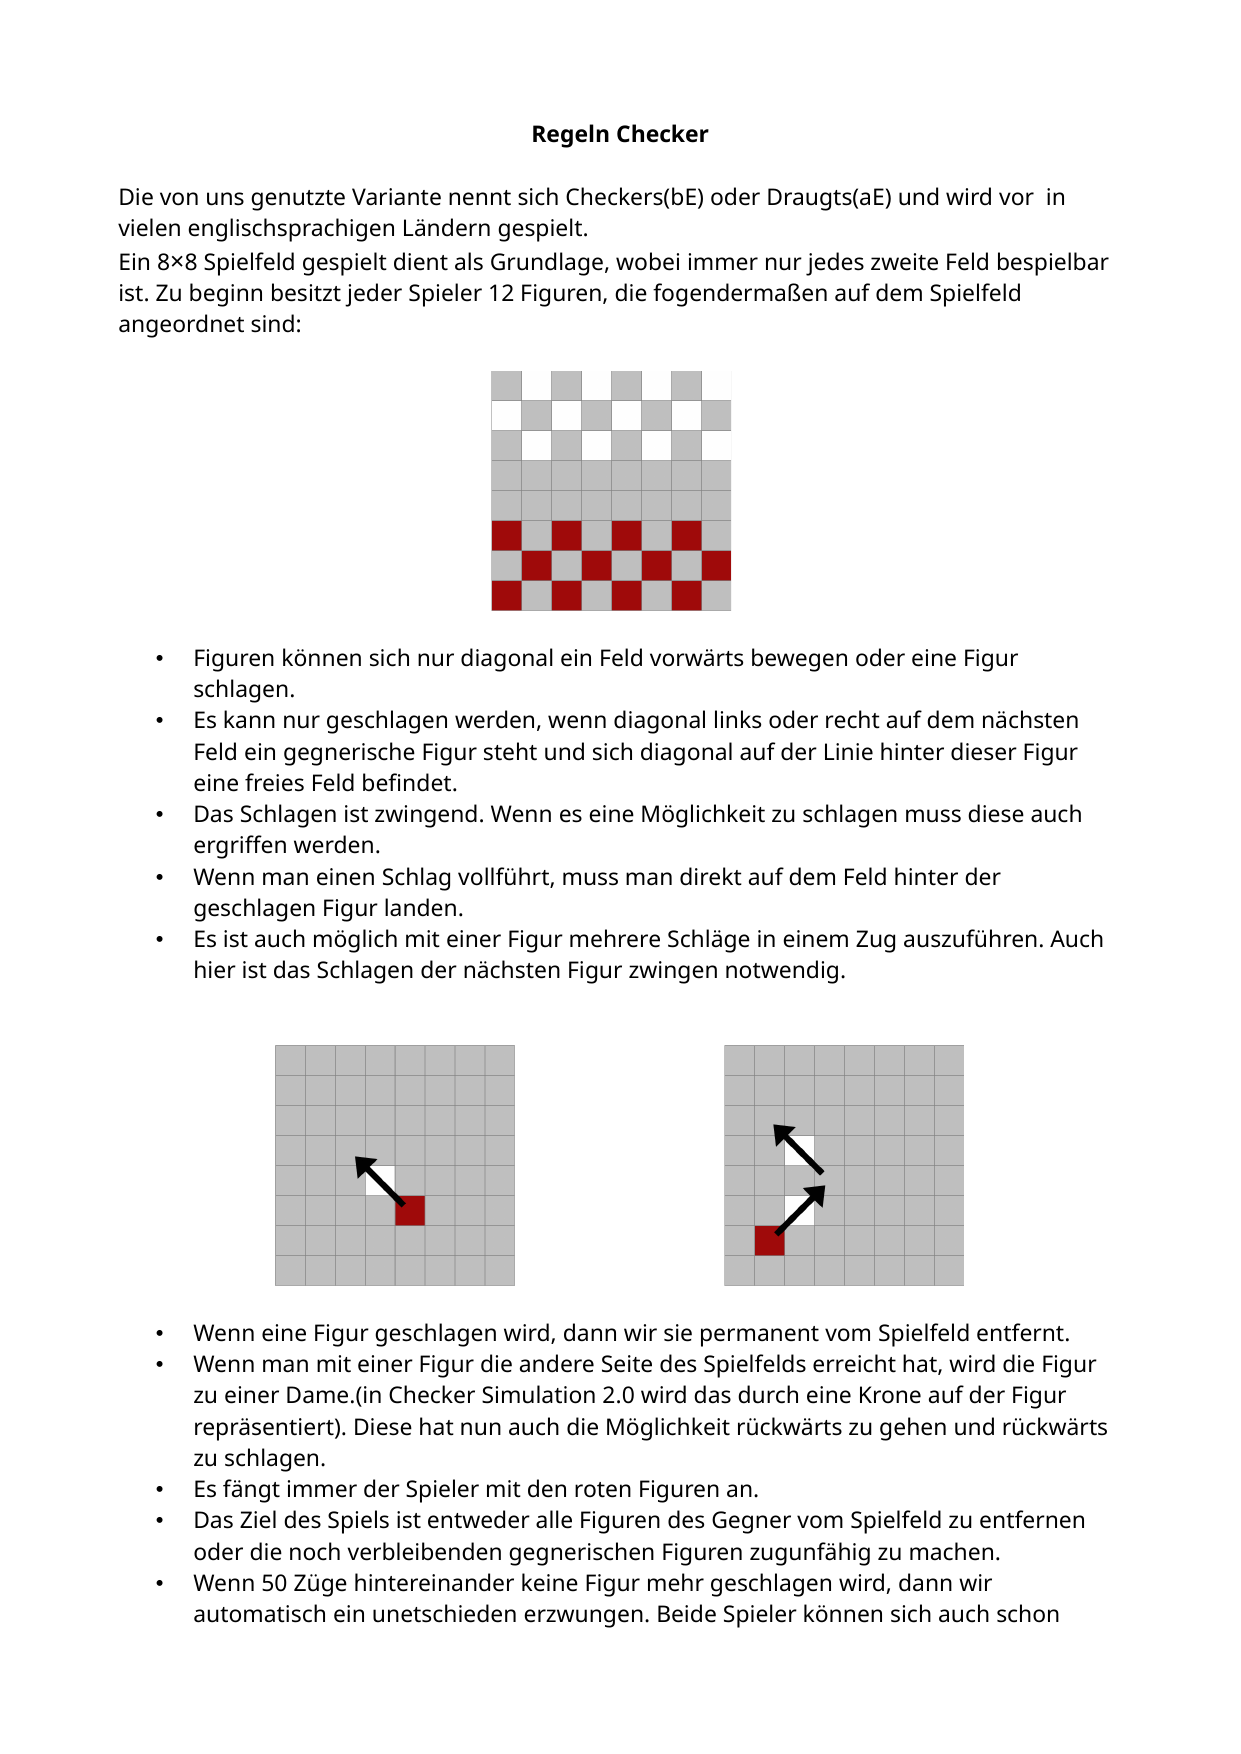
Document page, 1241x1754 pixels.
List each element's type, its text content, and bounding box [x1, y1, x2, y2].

picture [724, 1045, 964, 1286]
list Wenn 50 Züge hintereinander keine Figur mehr geschlagen wird, dann wir automatisch ein unetschieden erzwungen. Beide Spieler können sich auch schon [156, 1567, 1122, 1629]
list Wenn man mit einer Figur die andere Seite des Spielfelds erreicht hat, wird die Figur zu einer Dame.(in Checker Simulation 2.0 wird das durch eine Krone auf der Figur repräsentiert). Diese hat nun auch die Möglichkeit rückwärts zu gehen und rückwärts zu schlagen. [156, 1348, 1122, 1473]
list Wenn man einen Schlag vollführt, muss man direkt auf dem Feld hinter der geschlagen Figur landen. [156, 861, 1122, 923]
picture [491, 371, 732, 611]
text Ein 8×8 Spielfeld gespielt dient als Grundlage, wobei immer nur jedes zweite Feld bespielbar ist. Zu beginn besitzt jeder Spieler 12 Figuren, die fogendermaßen auf dem Spielfeld angeordnet sind: [118, 243, 1122, 340]
list Es ist auch möglich mit einer Figur mehrere Schläge in einem Zug auszuführen. Auch hier ist das Schlagen der nächsten Figur zwingen notwendig. [156, 923, 1122, 986]
picture [275, 1045, 515, 1286]
text Die von uns genutzte Variante nennt sich Checkers(bE) oder Draugts(aE) und wird vor in vielen englischsprachigen Ländern gespielt. [118, 181, 1122, 243]
list Es fängt immer der Spieler mit den roten Figuren an. [156, 1473, 1122, 1504]
list Das Schlagen ist zwingend. Wenn es eine Möglichkeit zu schlagen muss diese auch ergriffen werden. [156, 798, 1122, 861]
list Wenn eine Figur geschlagen wird, dann wir sie permanent vom Spielfeld entfernt. [156, 1317, 1122, 1348]
text Regeln Checker [118, 118, 1122, 149]
list Es kann nur geschlagen werden, wenn diagonal links oder recht auf dem nächsten Feld ein gegnerische Figur steht und sich diagonal auf der Linie hinter dieser Figur eine freies Feld befindet. [156, 704, 1122, 798]
list Das Ziel des Spiels ist entweder alle Figuren des Gegner vom Spielfeld zu entfernen oder die noch verbleibenden gegnerischen Figuren zugunfähig zu machen. [156, 1504, 1122, 1567]
list Figuren können sich nur diagonal ein Feld vorwärts bewegen oder eine Figur schlagen. [156, 642, 1122, 704]
